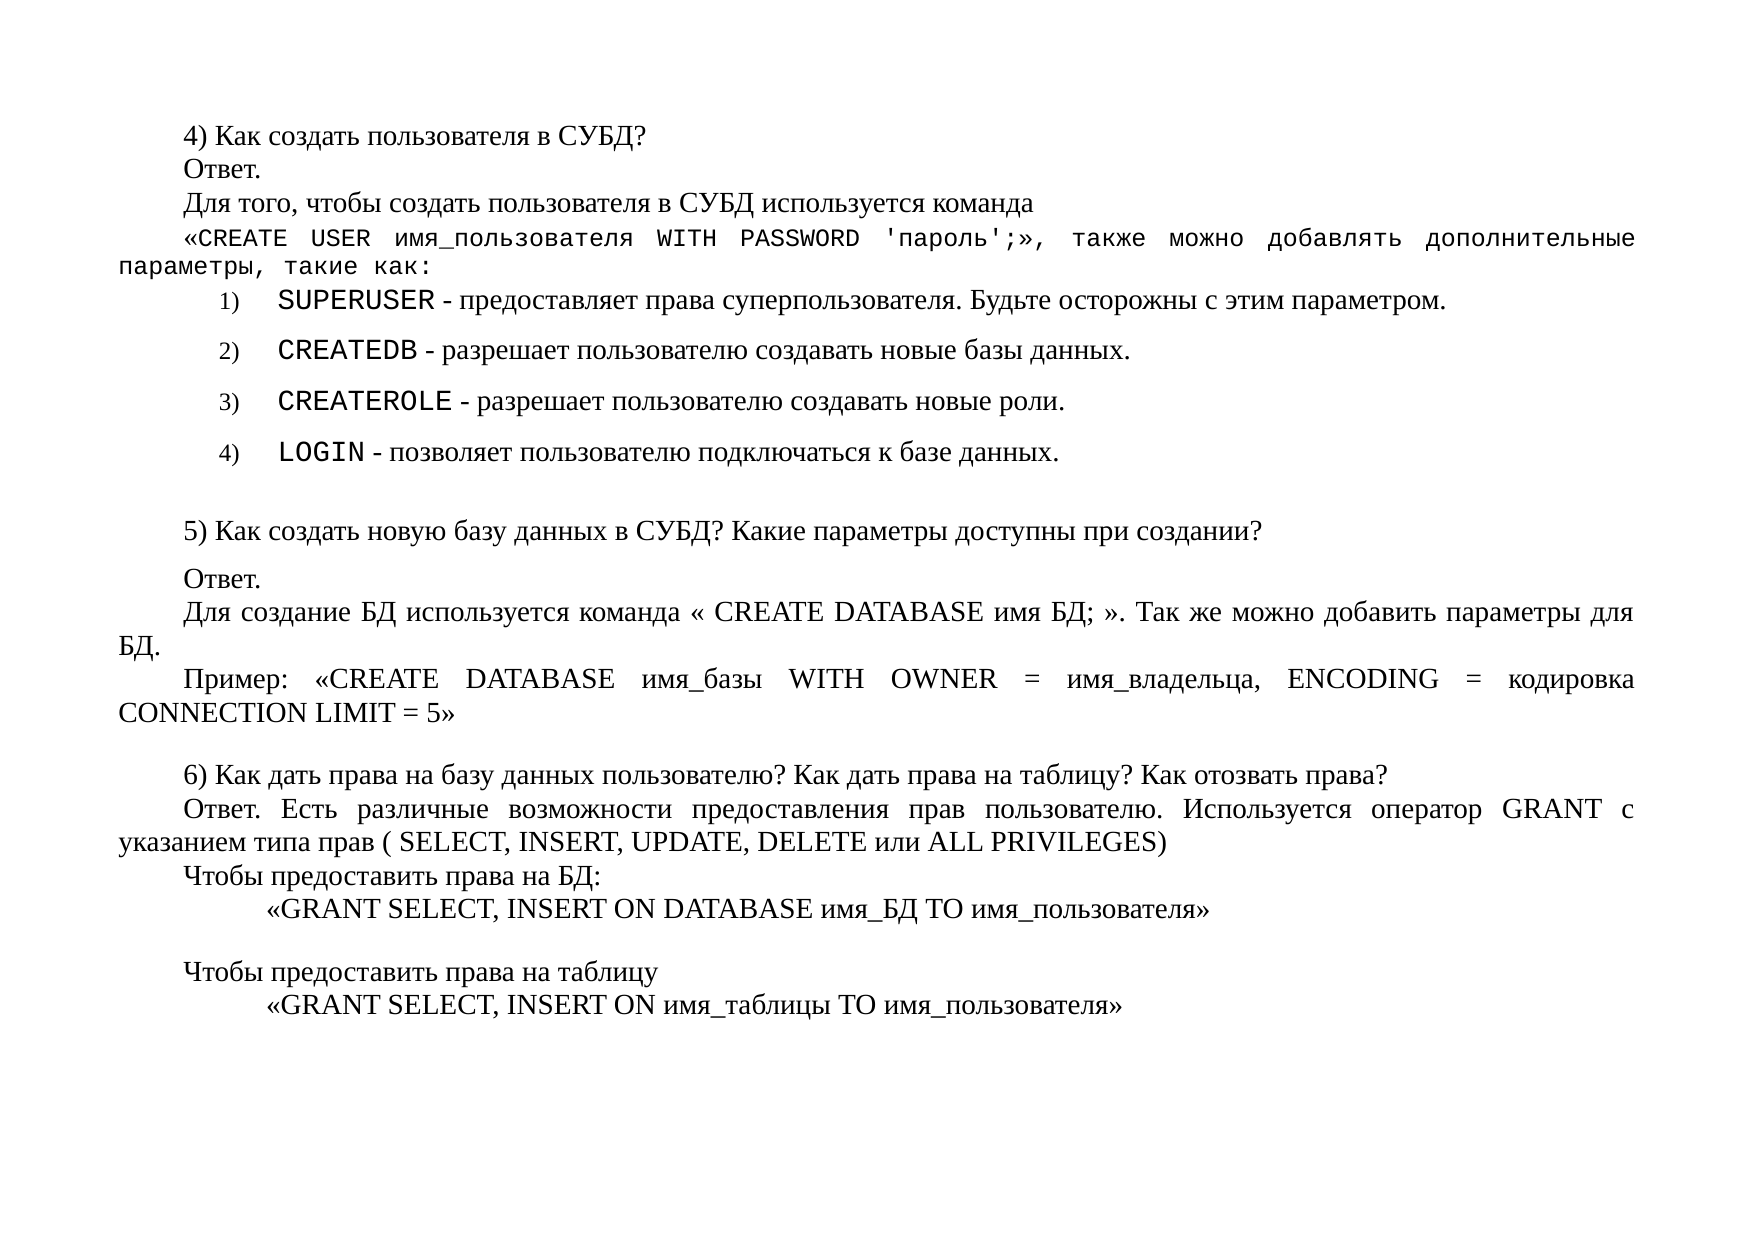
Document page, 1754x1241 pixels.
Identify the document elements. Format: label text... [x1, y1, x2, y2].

text «GRANT SELECT, INSERT ON DATABASE имя_БД TO имя_пользователя» [118, 891, 1636, 925]
text Ответ. Есть различные возможности предоставления прав пользователю. Используется оператор GRANT с указанием типа прав ( SELECT, INSERT, UPDATE, DELETE или ALL PRIVILEGES) [118, 791, 1636, 858]
list SUPERUSER - предоставляет права суперпользователя. Будьте осторожны с этим параметром. [118, 282, 1636, 318]
text Чтобы предоставить права на БД: [118, 858, 1636, 891]
list CREATEDB - разрешает пользователю создавать новые базы данных. [118, 332, 1636, 368]
text Для того, чтобы создать пользователя в СУБД используется команда [118, 185, 1636, 219]
text 6) Как дать права на базу данных пользователю? Как дать права на таблицу? Как отозвать права? [118, 757, 1636, 791]
text «CREATE USER имя_пользователя WITH PASSWORD 'пароль';», также можно добавлять дополнительные параметры, такие как: [118, 219, 1636, 282]
text Для создание БД используется команда « CREATE DATABASE имя БД; ». Так же можно добавить параметры для БД. [118, 594, 1636, 661]
text «GRANT SELECT, INSERT ON имя_таблицы TO имя_пользователя» [118, 987, 1636, 1021]
text Чтобы предоставить права на таблицу [118, 954, 1636, 987]
text Ответ. [118, 561, 1636, 594]
text Ответ. [118, 152, 1636, 185]
list LOGIN - позволяет пользователю подключаться к базе данных. [118, 434, 1636, 470]
text Пример: «CREATE DATABASE имя_базы WITH OWNER = имя_владельца, ENCODING = кодировка CONNECTION LIMIT = 5» [118, 661, 1636, 728]
text 5) Как создать новую базу данных в СУБД? Какие параметры доступны при создании? [118, 513, 1636, 546]
list CREATEROLE - разрешает пользователю создавать новые роли. [118, 383, 1636, 419]
text 4) Как создать пользователя в СУБД? [118, 118, 1636, 152]
